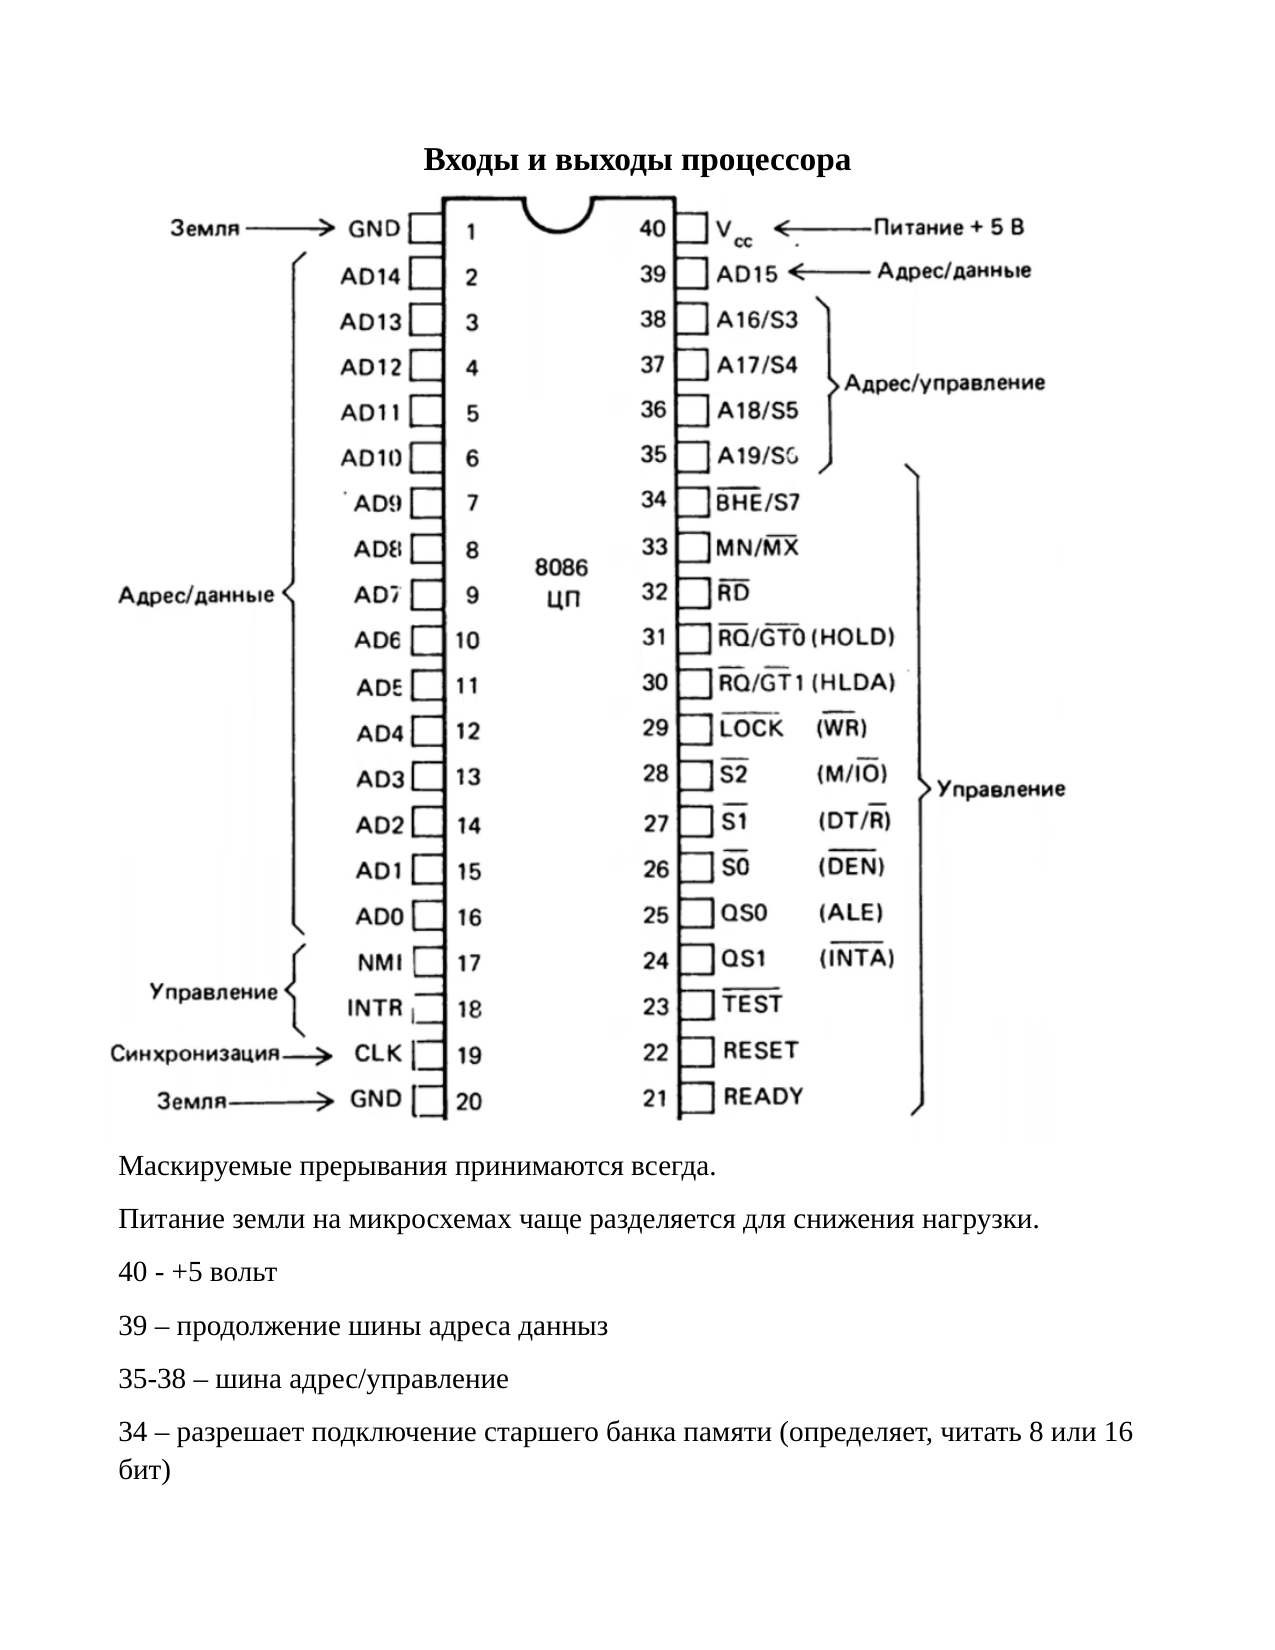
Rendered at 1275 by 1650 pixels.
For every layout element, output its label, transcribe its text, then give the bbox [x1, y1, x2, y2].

subtitle Входы и выходы процессора [118, 139, 1157, 177]
text 40 - +5 вольт [118, 1254, 1157, 1288]
text 34 – разрешает подключение старшего банка памяти (определяет, читать 8 или 16 бит) [118, 1414, 1157, 1486]
picture [109, 189, 1071, 1144]
text Питание земли на микросхемах чаще разделяется для снижения нагрузки. [118, 1201, 1157, 1235]
text 39 – продолжение шины адреса данныз [118, 1308, 1157, 1341]
text Маскируемые прерывания принимаются всегда. [118, 1144, 1157, 1182]
text 35-38 – шина адрес/управление [118, 1361, 1157, 1394]
